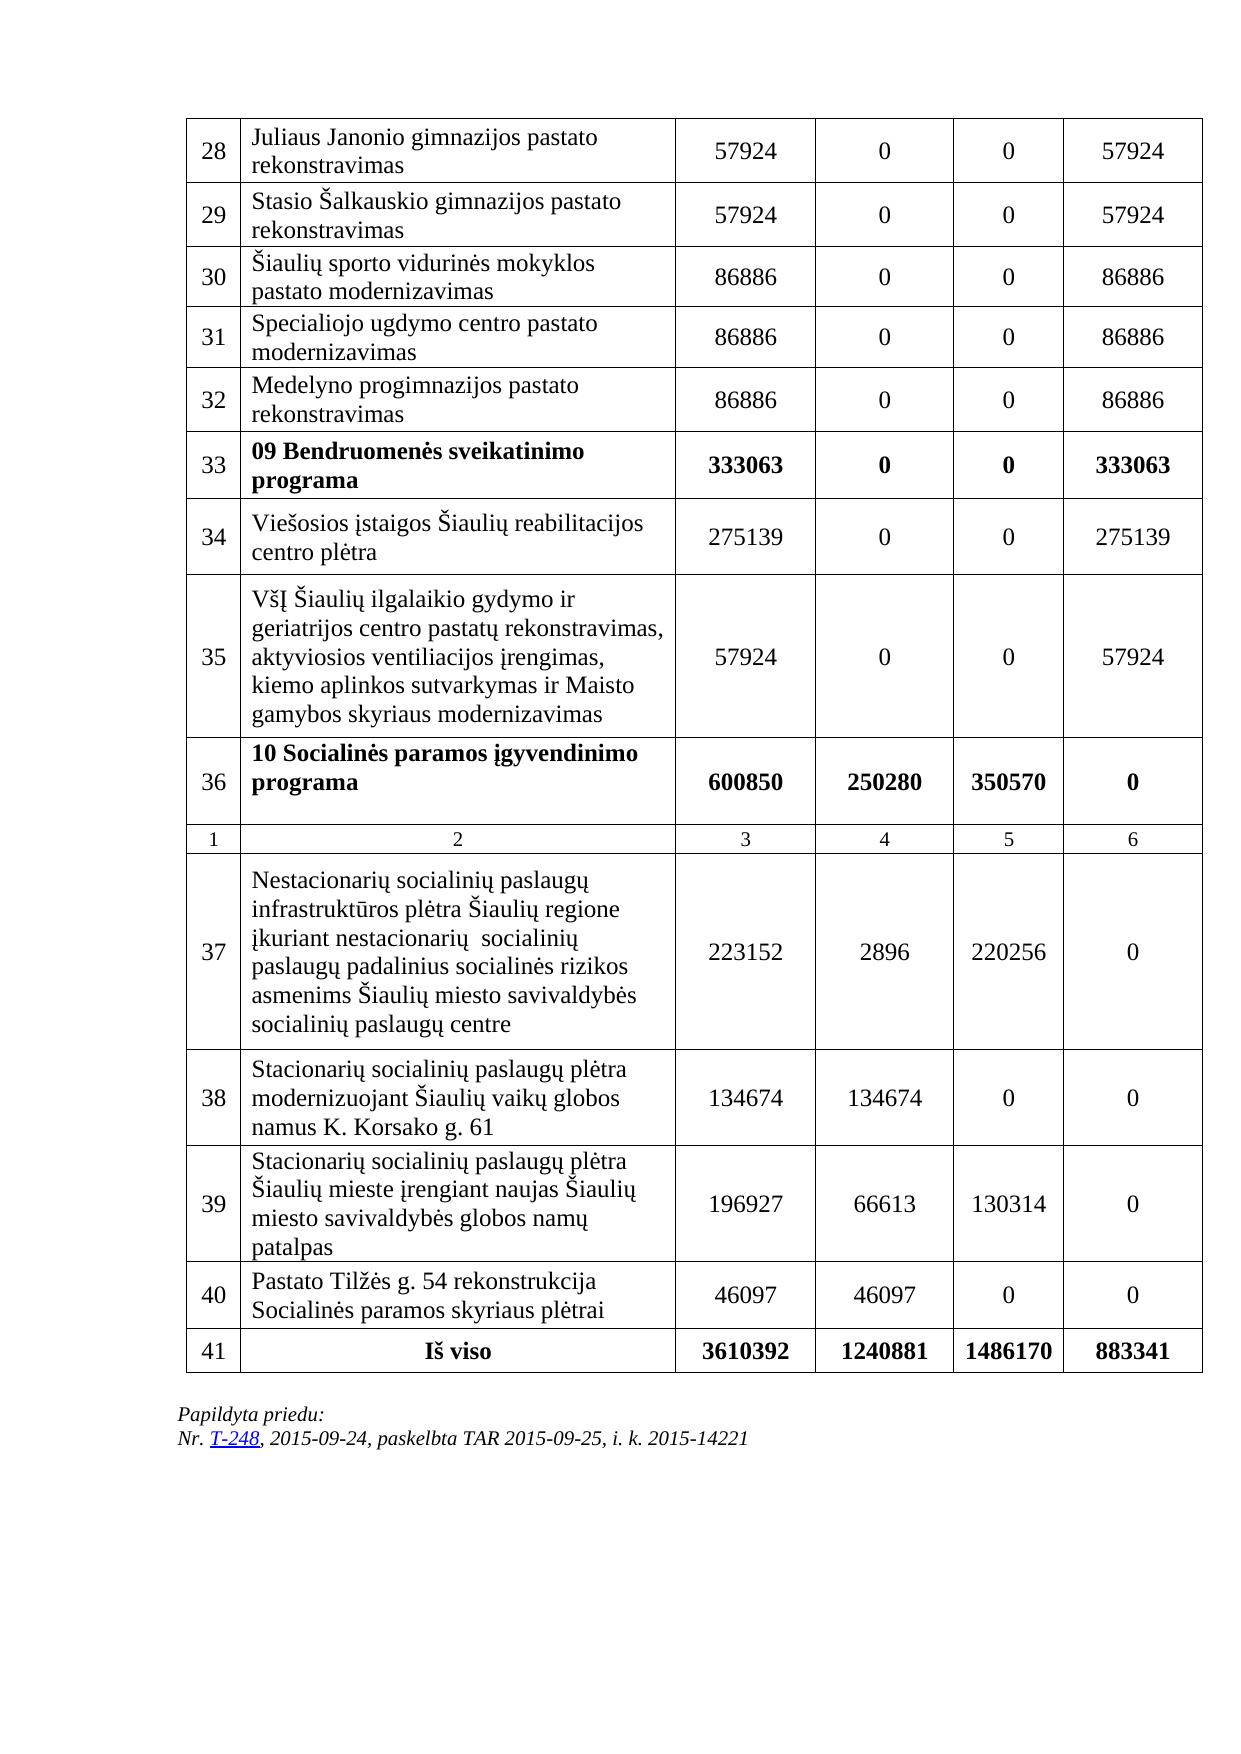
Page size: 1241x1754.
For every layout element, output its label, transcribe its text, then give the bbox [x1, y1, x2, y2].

table_cell 250280 [816, 738, 953, 824]
table_cell 36 [187, 738, 240, 824]
table_cell Stacionarių socialinių paslaugų plėtra modernizuojant Šiaulių vaikų globos namus K. Korsako g. 61 [241, 1050, 675, 1145]
table_cell 0 [816, 307, 953, 367]
table_cell Viešosios įstaigos Šiaulių reabilitacijos centro plėtra [241, 499, 675, 574]
table_cell 0 [954, 1262, 1063, 1328]
table_cell 1486170 [954, 1329, 1063, 1372]
table_cell Šiaulių sporto vidurinės mokyklos pastato modernizavimas [241, 247, 675, 306]
table_cell 33 [187, 432, 240, 498]
table_cell Iš viso [241, 1329, 675, 1372]
table_cell 30 [187, 247, 240, 306]
table_cell 0 [816, 432, 953, 498]
table_cell 883341 [1064, 1329, 1202, 1372]
table_cell 600850 [676, 738, 815, 824]
table_cell Nestacionarių socialinių paslaugų infrastruktūros plėtra Šiaulių regione įkuriant nestacionarių socialinių paslaugų padalinius socialinės rizikos asmenims Šiaulių miesto savivaldybės socialinių paslaugų centre [241, 854, 675, 1049]
table_cell 3 [676, 825, 815, 852]
table_cell 0 [954, 1050, 1063, 1145]
table_cell 0 [1064, 738, 1202, 824]
table_cell 40 [187, 1262, 240, 1328]
table_cell 0 [954, 432, 1063, 498]
table_cell 86886 [1064, 307, 1202, 367]
table_cell 223152 [676, 854, 815, 1049]
table_cell 0 [1064, 854, 1202, 1049]
table_cell Pastato Tilžės g. 54 rekonstrukcija Socialinės paramos skyriaus plėtrai [241, 1262, 675, 1328]
table_cell 0 [816, 119, 953, 182]
table_cell Stasio Šalkauskio gimnazijos pastato rekonstravimas [241, 183, 675, 246]
table_cell 130314 [954, 1146, 1063, 1261]
table_cell 37 [187, 854, 240, 1049]
table_cell 2896 [816, 854, 953, 1049]
table_cell 86886 [676, 307, 815, 367]
table_cell 28 [187, 119, 240, 182]
table_cell 0 [954, 183, 1063, 246]
table_cell 0 [954, 499, 1063, 574]
table_cell 46097 [816, 1262, 953, 1328]
table_cell 5 [954, 825, 1063, 852]
table_cell 6 [1064, 825, 1202, 852]
text Papildyta priedu: [177, 1401, 1181, 1426]
table_cell 0 [954, 119, 1063, 182]
table_cell 0 [1064, 1146, 1202, 1261]
table_cell 0 [816, 183, 953, 246]
table_cell 2 [241, 825, 675, 852]
table_cell 134674 [816, 1050, 953, 1145]
table_cell 333063 [676, 432, 815, 498]
table_cell Juliaus Janonio gimnazijos pastato rekonstravimas [241, 119, 675, 182]
table_cell 41 [187, 1329, 240, 1372]
table_cell 0 [954, 247, 1063, 306]
table_cell 0 [816, 247, 953, 306]
table_cell 57924 [1064, 183, 1202, 246]
table_cell 275139 [1064, 499, 1202, 574]
table_cell 0 [1064, 1050, 1202, 1145]
table_cell 57924 [676, 119, 815, 182]
table_cell 333063 [1064, 432, 1202, 498]
table_cell 0 [816, 368, 953, 431]
table_cell 0 [816, 575, 953, 737]
table_cell 275139 [676, 499, 815, 574]
table_cell 57924 [676, 575, 815, 737]
table_cell 38 [187, 1050, 240, 1145]
table_cell VšĮ Šiaulių ilgalaikio gydymo ir geriatrijos centro pastatų rekonstravimas, aktyviosios ventiliacijos įrengimas, kiemo aplinkos sutvarkymas ir Maisto gamybos skyriaus modernizavimas [241, 575, 675, 737]
table_cell 10 Socialinės paramos įgyvendinimo programa [241, 738, 675, 824]
table_cell 0 [954, 575, 1063, 737]
table_cell 31 [187, 307, 240, 367]
table_cell 46097 [676, 1262, 815, 1328]
table_cell 57924 [1064, 575, 1202, 737]
table_cell 0 [816, 499, 953, 574]
table_cell 134674 [676, 1050, 815, 1145]
table_cell Medelyno progimnazijos pastato rekonstravimas [241, 368, 675, 431]
table_cell 0 [954, 307, 1063, 367]
table_cell 196927 [676, 1146, 815, 1261]
table_cell 350570 [954, 738, 1063, 824]
table_cell 57924 [676, 183, 815, 246]
table_cell 29 [187, 183, 240, 246]
table_cell 1 [187, 825, 240, 852]
table_cell Specialiojo ugdymo centro pastato modernizavimas [241, 307, 675, 367]
table_cell 35 [187, 575, 240, 737]
table_cell 0 [1064, 1262, 1202, 1328]
table_cell 39 [187, 1146, 240, 1261]
table_cell 86886 [1064, 368, 1202, 431]
table_cell 32 [187, 368, 240, 431]
table_cell 86886 [1064, 247, 1202, 306]
table_cell 86886 [676, 247, 815, 306]
table_cell 34 [187, 499, 240, 574]
table_cell 57924 [1064, 119, 1202, 182]
table_cell 09 Bendruomenės sveikatinimo programa [241, 432, 675, 498]
table_cell 3610392 [676, 1329, 815, 1372]
table_cell 4 [816, 825, 953, 852]
table_cell 86886 [676, 368, 815, 431]
table_cell 0 [954, 368, 1063, 431]
table_cell 220256 [954, 854, 1063, 1049]
table_cell 66613 [816, 1146, 953, 1261]
text Nr. T-248, 2015-09-24, paskelbta TAR 2015-09-25, i. k. 2015-14221 [177, 1426, 1181, 1449]
table_cell 1240881 [816, 1329, 953, 1372]
table_cell Stacionarių socialinių paslaugų plėtra Šiaulių mieste įrengiant naujas Šiaulių miesto savivaldybės globos namų patalpas [241, 1146, 675, 1261]
